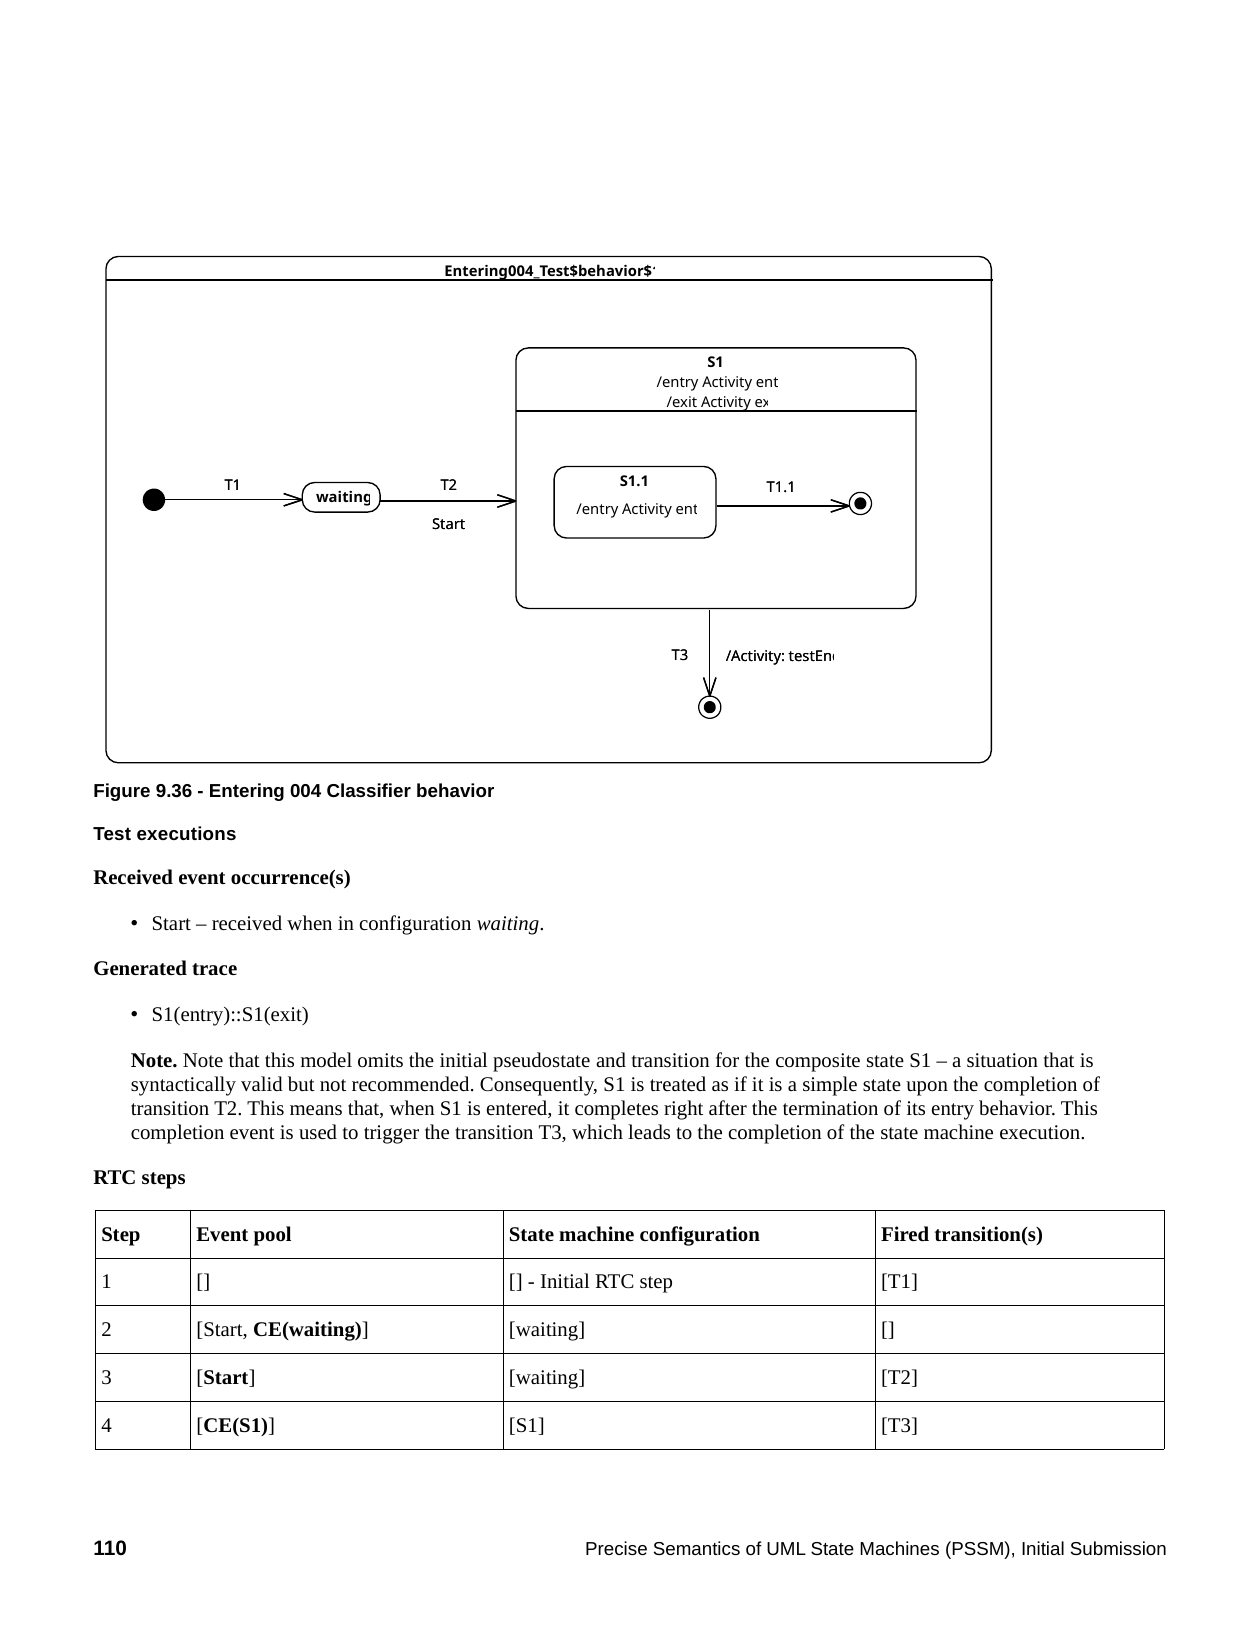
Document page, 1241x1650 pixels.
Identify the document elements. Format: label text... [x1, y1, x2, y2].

table_header Step [96, 1211, 190, 1258]
list Start – received when in configuration waiting. [131, 910, 1164, 935]
table_cell [T2] [876, 1354, 1164, 1401]
table_cell [Start] [191, 1354, 503, 1401]
table_cell [] [876, 1306, 1164, 1353]
table_header Event pool [191, 1211, 503, 1258]
subtitle Test executions [93, 231, 1164, 844]
table_cell [] - Initial RTC step [504, 1259, 875, 1305]
table_cell [T3] [876, 1402, 1164, 1448]
text Note. Note that this model omits the initial pseudostate and transition for the composite state S1 – a situation that is syntactically valid but not recommended. Consequently, S1 is treated as if it is a simple state upon the completion of transition T2. This means that, when S1 is entered, it completes right after the termination of its entry behavior. This completion event is used to trigger the transition T3, which leads to the completion of the state machine execution. [131, 1047, 1164, 1144]
table_cell [] [191, 1259, 503, 1305]
table_header State machine configuration [504, 1211, 875, 1258]
table_cell [waiting] [504, 1354, 875, 1401]
table_header Fired transition(s) [876, 1211, 1164, 1258]
table_cell [S1] [504, 1402, 875, 1448]
table_cell [CE(S1)] [191, 1402, 503, 1448]
text Received event occurrence(s) [93, 865, 1164, 889]
table_cell 1 [96, 1259, 190, 1305]
text Figure 9.36 - Entering 004 Classifier behavior [93, 243, 1006, 802]
text RTC steps [93, 1165, 1164, 1189]
table_cell 3 [96, 1354, 190, 1401]
table_cell 4 [96, 1402, 190, 1448]
table_cell [T1] [876, 1259, 1164, 1305]
text Generated trace [93, 956, 1164, 980]
table_cell [waiting] [504, 1306, 875, 1353]
table_cell 2 [96, 1306, 190, 1353]
table_cell [Start, CE(waiting)] [191, 1306, 503, 1353]
list S1(entry)::S1(exit) [131, 1001, 1164, 1026]
